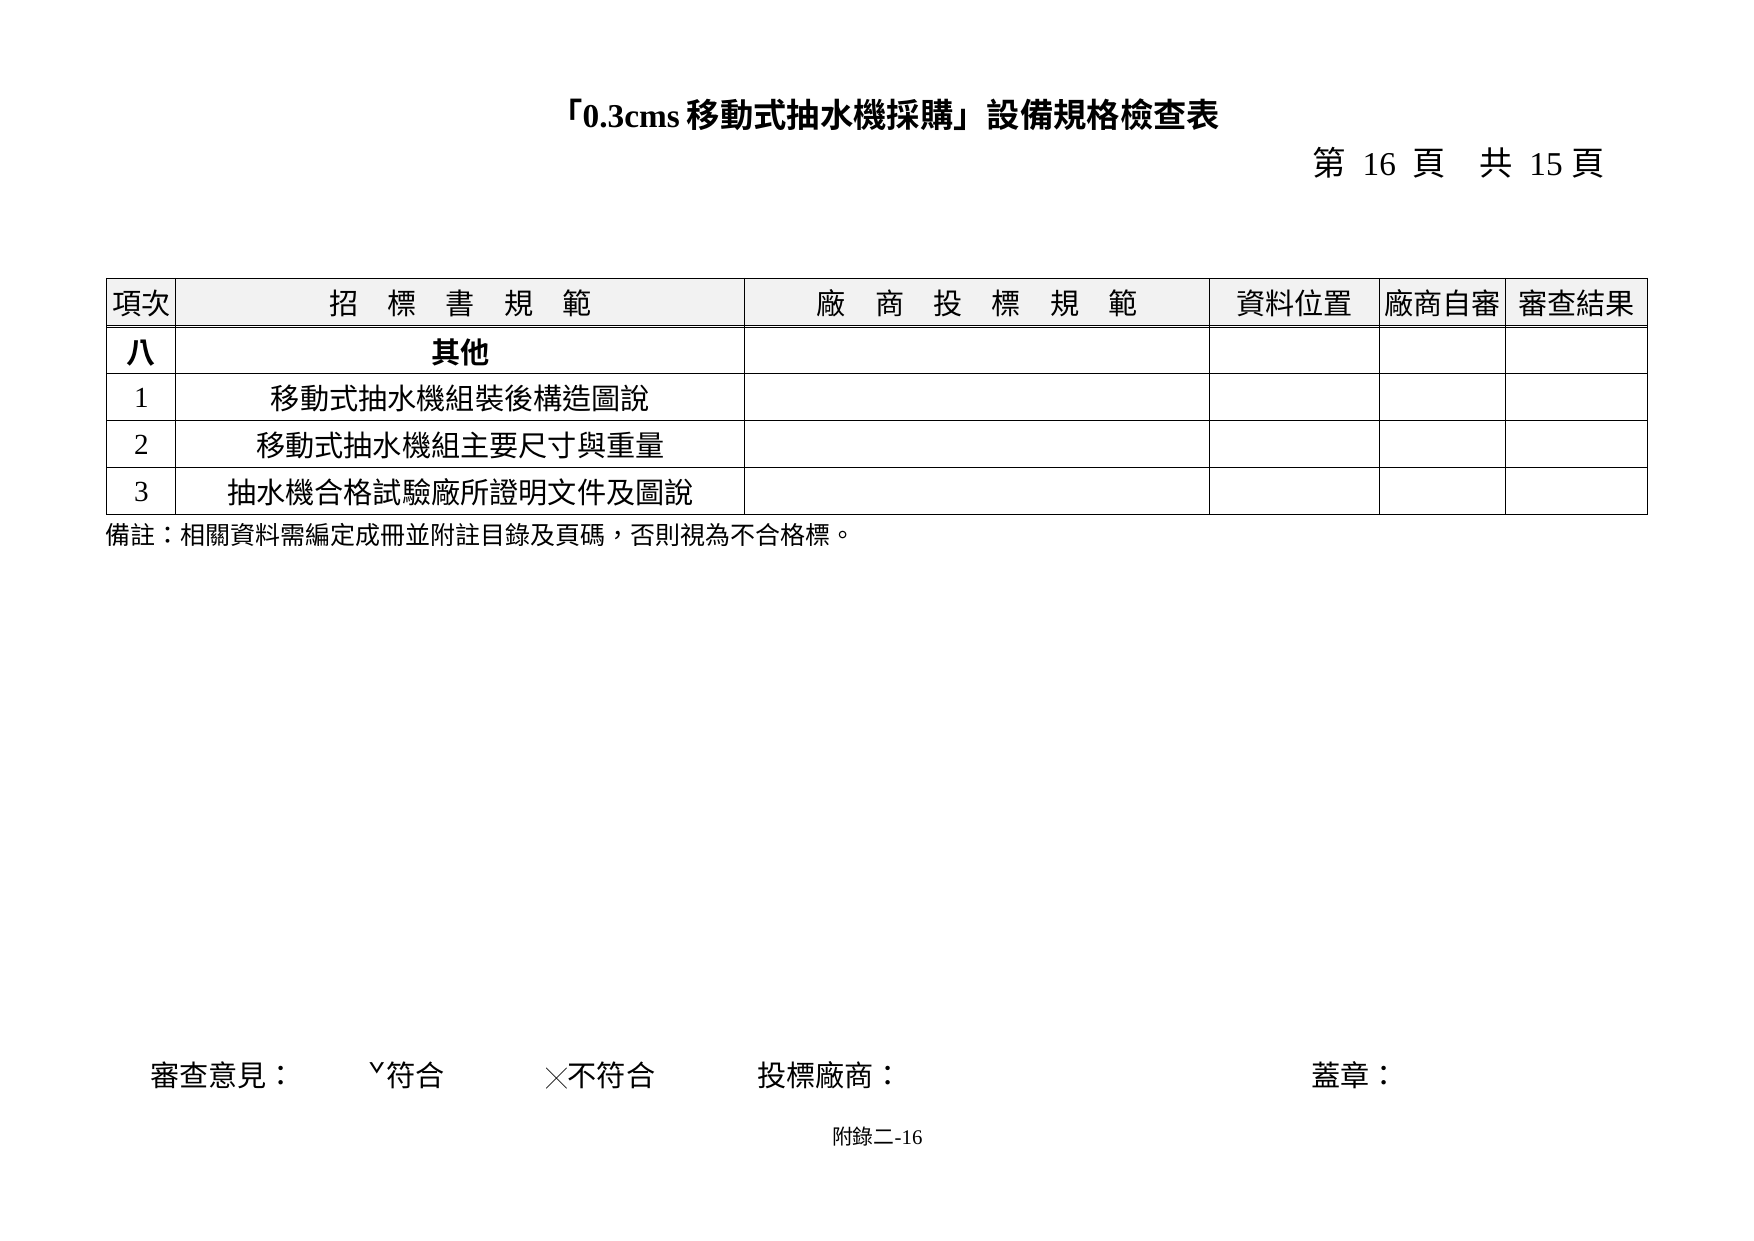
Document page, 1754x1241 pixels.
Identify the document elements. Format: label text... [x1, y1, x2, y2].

table_cell 3 [107, 468, 175, 514]
table_cell [1506, 374, 1647, 420]
table_cell [745, 328, 1209, 372]
table_cell [1210, 421, 1379, 467]
table_cell [1380, 468, 1505, 514]
table_cell [745, 468, 1209, 514]
table_header 廠商自審 [1380, 279, 1505, 325]
table_cell [1506, 468, 1647, 514]
text 備註：相關資料需編定成冊並附註目錄及頁碼，否則視為不合格標。 [105, 515, 1604, 552]
table_header 招 標 書 規 範 [176, 279, 744, 325]
table_header 項次 [107, 279, 175, 325]
table_cell [1380, 328, 1505, 372]
table_cell 抽水機合格試驗廠所證明文件及圖說 [176, 468, 744, 514]
table_cell [1210, 374, 1379, 420]
table_cell 八 [107, 328, 175, 372]
table_cell [745, 374, 1209, 420]
table_cell [745, 421, 1209, 467]
table_cell 1 [107, 374, 175, 420]
table_header 廠 商 投 標 規 範 [745, 279, 1209, 325]
table_cell [1210, 468, 1379, 514]
table_header 審查結果 [1506, 279, 1647, 325]
table_cell 其他 [176, 328, 744, 372]
table_cell [1380, 421, 1505, 467]
table_cell [1506, 421, 1647, 467]
table_cell 移動式抽水機組主要尺寸與重量 [176, 421, 744, 467]
table_header 資料位置 [1210, 279, 1379, 325]
table_cell 2 [107, 421, 175, 467]
table_cell 移動式抽水機組裝後構造圖說 [176, 374, 744, 420]
table_cell [1380, 374, 1505, 420]
table_cell [1210, 328, 1379, 372]
table_cell [1506, 328, 1647, 372]
